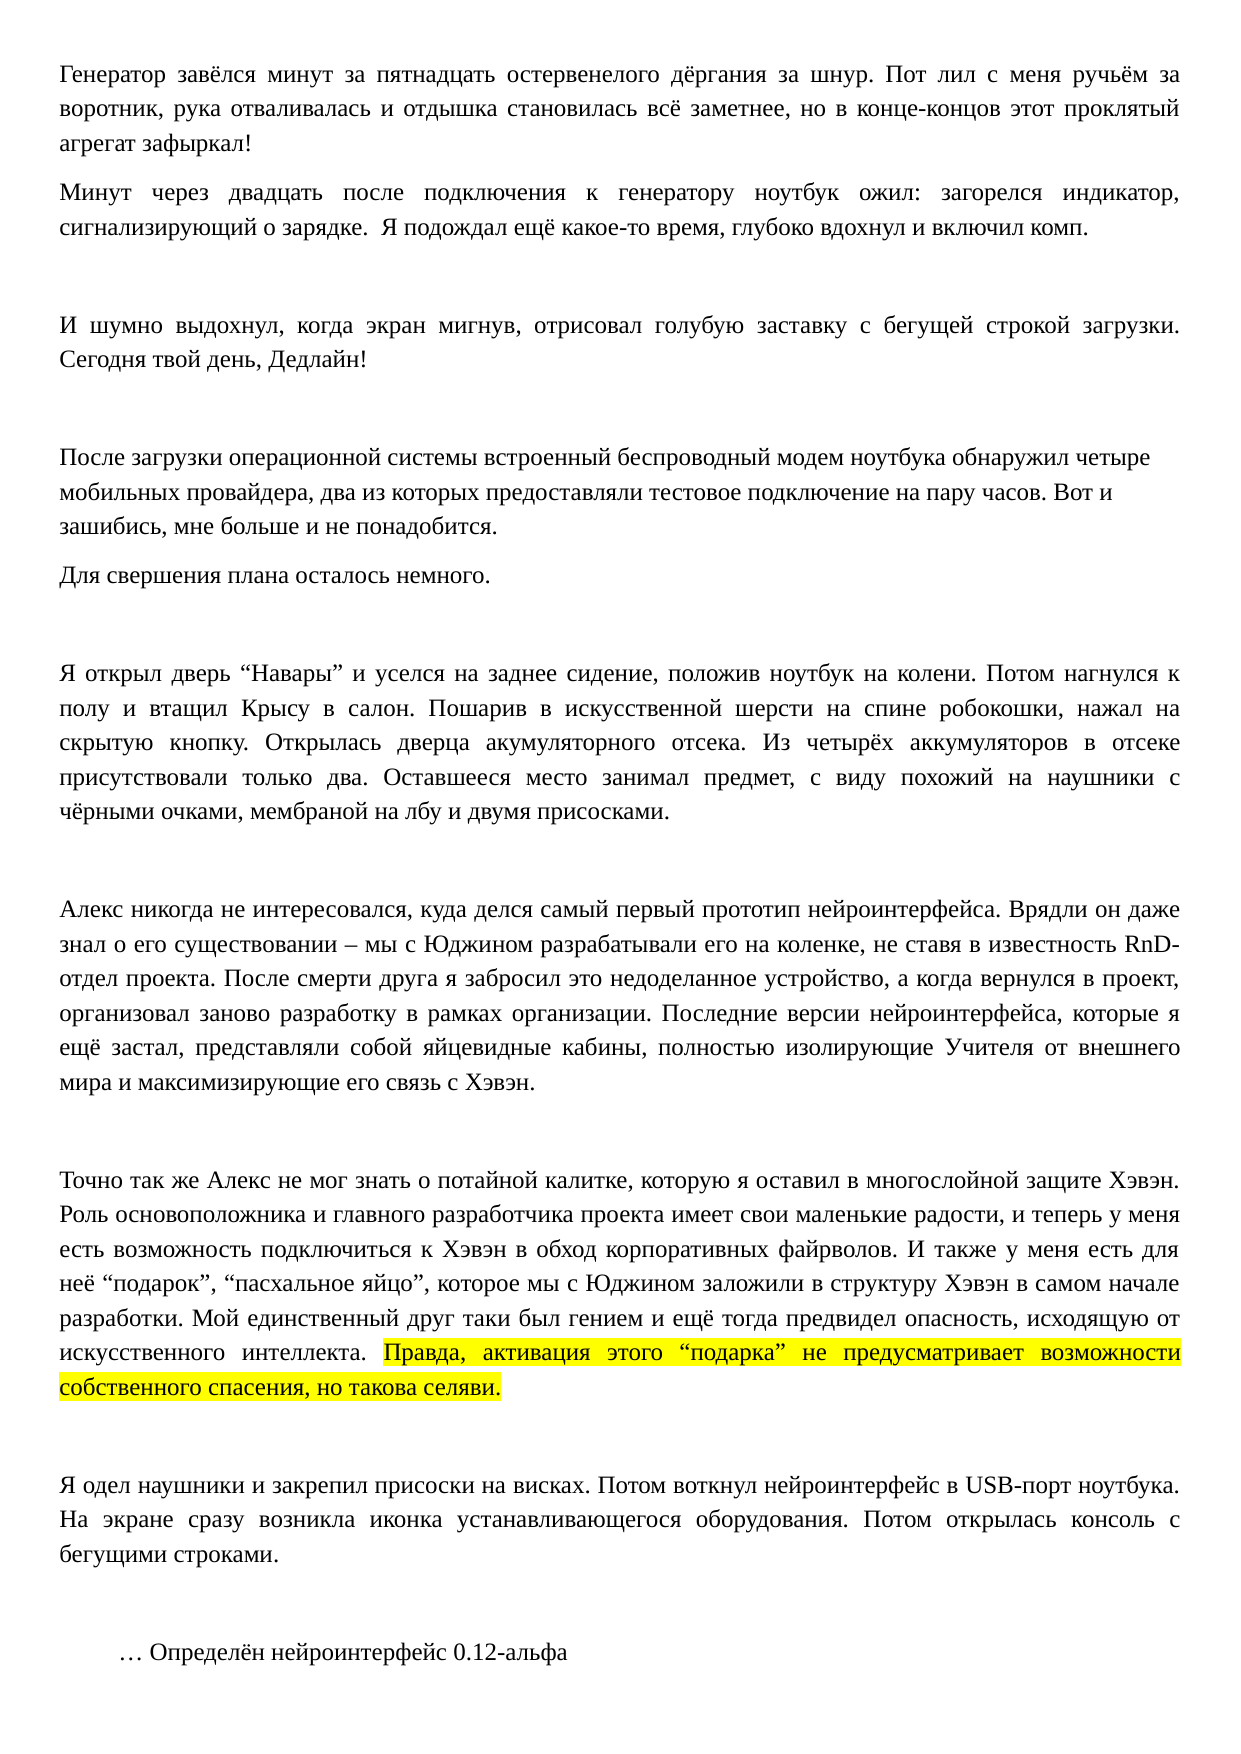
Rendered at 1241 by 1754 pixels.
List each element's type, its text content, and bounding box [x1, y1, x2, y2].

text … Определён нейроинтерфейс 0.12-альфа [118, 1637, 1122, 1666]
text Я одел наушники и закрепил присоски на висках. Потом воткнул нейроинтерфейс в USB-порт ноутбука. На экране сразу возникла иконка устанавливающегося оборудования. Потом открылась консоль с бегущими строками. [59, 1470, 1181, 1568]
text Минут через двадцать после подключения к генератору ноутбук ожил: загорелся индикатор, сигнализирующий о зарядке. Я подождал ещё какое-то время, глубоко вдохнул и включил комп. [59, 177, 1181, 240]
text Точно так же Алекс не мог знать о потайной калитке, которую я оставил в многослойной защите Хэвэн. Роль основоположника и главного разработчика проекта имеет свои маленькие радости, и теперь у меня есть возможность подключиться к Хэвэн в обход корпоративных файрволов. И также у меня есть для неё “подарок”, “пасхальное яйцо”, которое мы с Юджином заложили в структуру Хэвэн в самом начале разработки. Мой единственный друг таки был гением и ещё тогда предвидел опасность, исходящую от искусственного интеллекта. Правда, активация этого “подарка” не предусматривает возможности собственного спасения, но такова селяви. [59, 1165, 1181, 1401]
text Я открыл дверь “Навары” и уселся на заднее сидение, положив ноутбук на колени. Потом нагнулся к полу и втащил Крысу в салон. Пошарив в искусственной шерсти на спине робокошки, нажал на скрытую кнопку. Открылась дверца акумуляторного отсека. Из четырёх аккумуляторов в отсеке присутствовали только два. Оставшееся место занимал предмет, с виду похожий на наушники с чёрными очками, мембраной на лбу и двумя присосками. [59, 658, 1181, 825]
text После загрузки операционной системы встроенный беспроводный модем ноутбука обнаружил четыре мобильных провайдера, два из которых предоставляли тестовое подключение на пару часов. Вот и зашибись, мне больше и не понадобится. [59, 442, 1181, 540]
text Алекс никогда не интересовался, куда делся самый первый прототип нейроинтерфейса. Врядли он даже знал о его существовании – мы с Юджином разрабатывали его на коленке, не ставя в известность RnD-отдел проекта. После смерти друга я забросил это недоделанное устройство, а когда вернулся в проект, организовал заново разработку в рамках организации. Последние версии нейроинтерфейса, которые я ещё застал, представляли собой яйцевидные кабины, полностью изолирующие Учителя от внешнего мира и максимизирующие его связь с Хэвэн. [59, 894, 1181, 1096]
text Генератор завёлся минут за пятнадцать остервенелого дёргания за шнур. Пот лил с меня ручьём за воротник, рука отваливалась и отдышка становилась всё заметнее, но в конце-концов этот проклятый агрегат зафыркал! [59, 59, 1181, 157]
text Для свершения плана осталось немного. [59, 560, 1181, 589]
text И шумно выдохнул, когда экран мигнув, отрисовал голубую заставку с бегущей строкой загрузки. Сегодня твой день, Дедлайн! [59, 310, 1181, 373]
